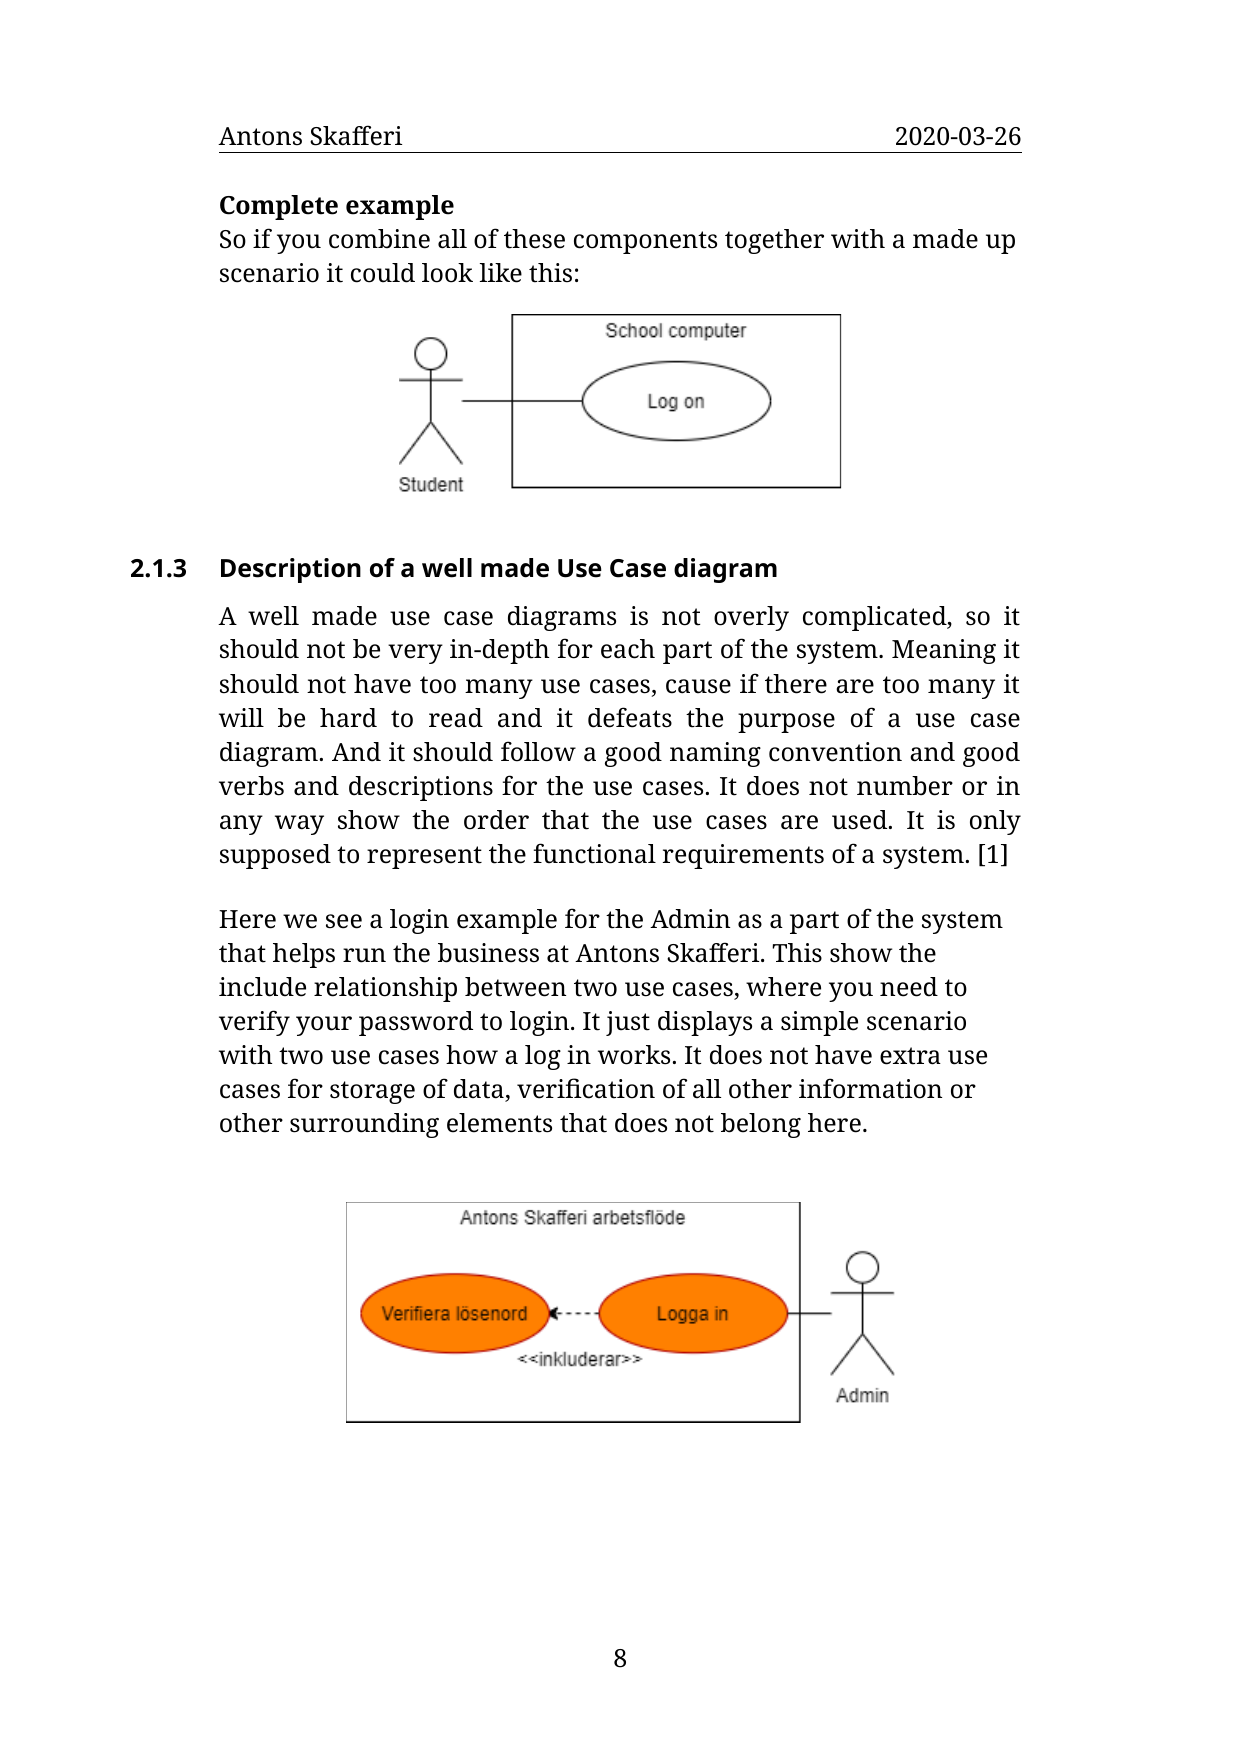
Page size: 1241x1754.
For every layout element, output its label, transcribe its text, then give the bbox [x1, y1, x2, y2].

subtitle Here we see a login example for the Admin as a part of the system that helps run the business at Antons Skafferi. This show the include relationship between two use cases, where you need to verify your password to login. It just displays a simple scenario with two use cases how a log in works. It does not have extra use cases for storage of data, verification of all other information or other surrounding elements that does not belong here. [218, 901, 1022, 1140]
text A well made use case diagrams is not overly complicated, so it should not be very in-depth for each part of the system. Meaning it should not have too many use cases, cause if there are too many it will be hard to read and it defeats the purpose of a use case diagram. And it should follow a good naming convention and good verbs and descriptions for the use cases. It does not number or in any way show the order that the use cases are used. It is only supposed to represent the functional requirements of a system. [1] [218, 598, 1022, 871]
subtitle Description of a well made Use Case diagram [130, 551, 1022, 585]
picture [346, 1202, 895, 1423]
text Complete example So if you combine all of these components together with a made up scenario it could look like this: [218, 188, 1022, 290]
picture [399, 314, 842, 498]
